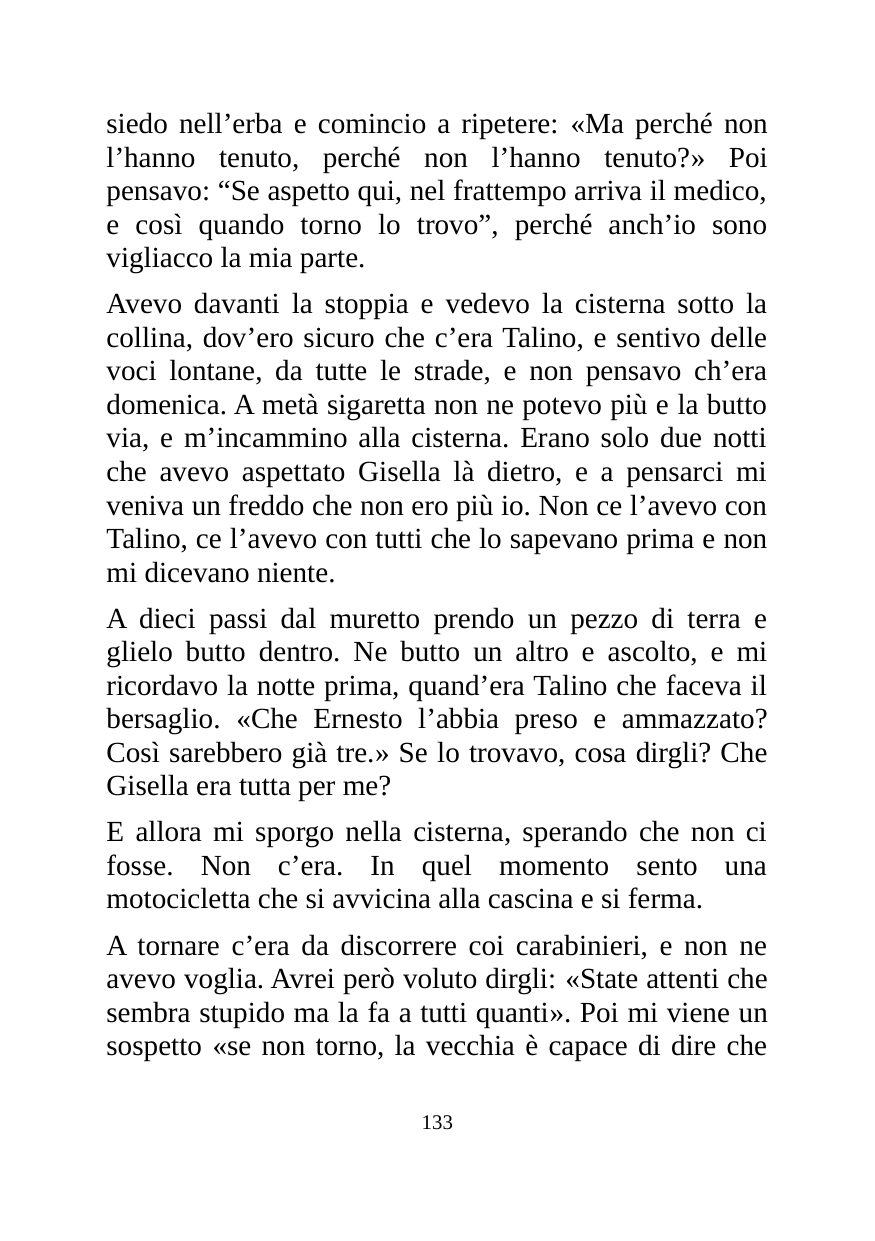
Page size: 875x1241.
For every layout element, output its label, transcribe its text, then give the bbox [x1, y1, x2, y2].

text A dieci passi dal muretto prendo un pezzo di terra e glielo butto dentro. Ne butto un altro e ascolto, e mi ricordavo la notte prima, quand’era Talino che faceva il bersaglio. «Che Ernesto l’abbia preso e ammazzato? Così sarebbero già tre.» Se lo trovavo, cosa dirgli? Che Gisella era tutta per me? [106, 601, 768, 802]
text siedo nell’erba e comincio a ripetere: «Ma perché non l’hanno tenuto, perché non l’hanno tenuto?» Poi pensavo: “Se aspetto qui, nel frattempo arriva il medico, e così quando torno lo trovo”, perché anch’io sono vigliacco la mia parte. [106, 106, 768, 274]
text Avevo davanti la stoppia e vedevo la cisterna sotto la collina, dov’ero sicuro che c’era Talino, e sentivo delle voci lontane, da tutte le strade, e non pensavo ch’era domenica. A metà sigaretta non ne potevo più e la butto via, e m’incammino alla cisterna. Erano solo due notti che avevo aspettato Gisella là dietro, e a pensarci mi veniva un freddo che non ero più io. Non ce l’avevo con Talino, ce l’avevo con tutti che lo sapevano prima e non mi dicevano niente. [106, 286, 768, 588]
text E allora mi sporgo nella cisterna, sperando che non ci fosse. Non c’era. In quel momento sento una motocicletta che si avvicina alla cascina e si ferma. [106, 814, 768, 915]
text A tornare c’era da discorrere coi carabinieri, e non ne avevo voglia. Avrei però voluto dirgli: «State attenti che sembra stupido ma la fa a tutti quanti». Poi mi viene un sospetto «se non torno, la vecchia è capace di dire che [106, 928, 768, 1062]
